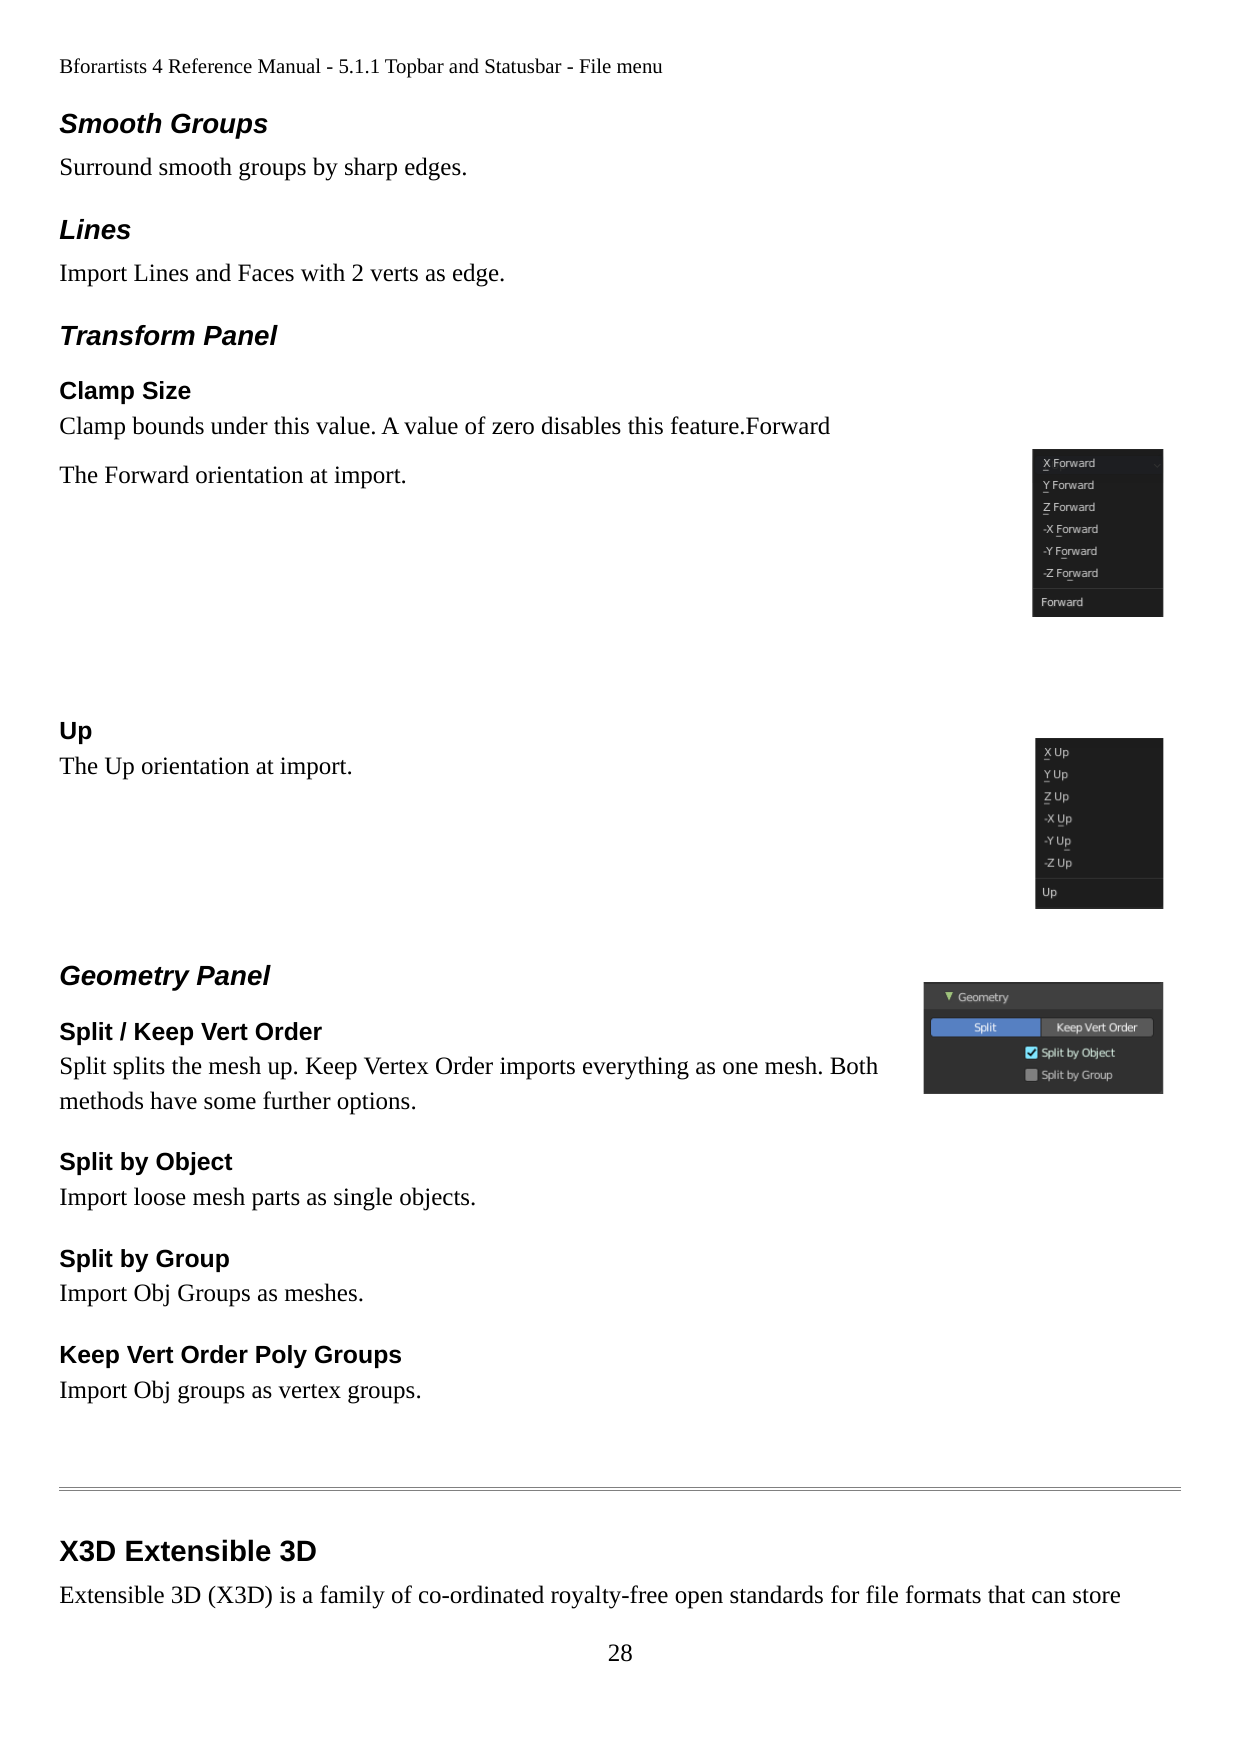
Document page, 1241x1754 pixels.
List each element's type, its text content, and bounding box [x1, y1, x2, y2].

text Clamp bounds under this value. A value of zero disables this feature.Forward [59, 411, 1181, 440]
picture [1035, 738, 1164, 909]
text Import Obj groups as vertex groups. [59, 1375, 1181, 1404]
subtitle Keep Vert Order Poly Groups [59, 1340, 1181, 1369]
subtitle Split by Group [59, 1244, 1181, 1272]
text The Up orientation at import. [59, 751, 1035, 780]
subtitle Geometry Panel [59, 960, 1181, 992]
subtitle Split / Keep Vert Order [59, 1017, 923, 1045]
subtitle Clamp Size [59, 376, 1181, 405]
text Import Obj Groups as meshes. [59, 1278, 1181, 1307]
text Extensible 3D (X3D) is a family of co-ordinated royalty-free open standards for file formats that can store [59, 1580, 1181, 1609]
subtitle X3D Extensible 3D [59, 1534, 1181, 1567]
subtitle [1164, 1017, 1181, 1045]
text The Forward orientation at import. [59, 460, 1032, 489]
subtitle Up [59, 716, 1181, 745]
subtitle Smooth Groups [59, 107, 1181, 139]
text Split splits the mesh up. Keep Vertex Order imports everything as one mesh. Both methods have some further options. [59, 1051, 1181, 1114]
subtitle Split by Object [59, 1147, 1181, 1176]
picture [923, 982, 1164, 1094]
text Import Lines and Faces with 2 verts as edge. [59, 258, 1181, 287]
text Import loose mesh parts as single objects. [59, 1182, 1181, 1211]
picture [1032, 449, 1164, 617]
text Surround smooth groups by sharp edges. [59, 152, 1181, 181]
subtitle Transform Panel [59, 319, 1181, 351]
subtitle Lines [59, 213, 1181, 245]
